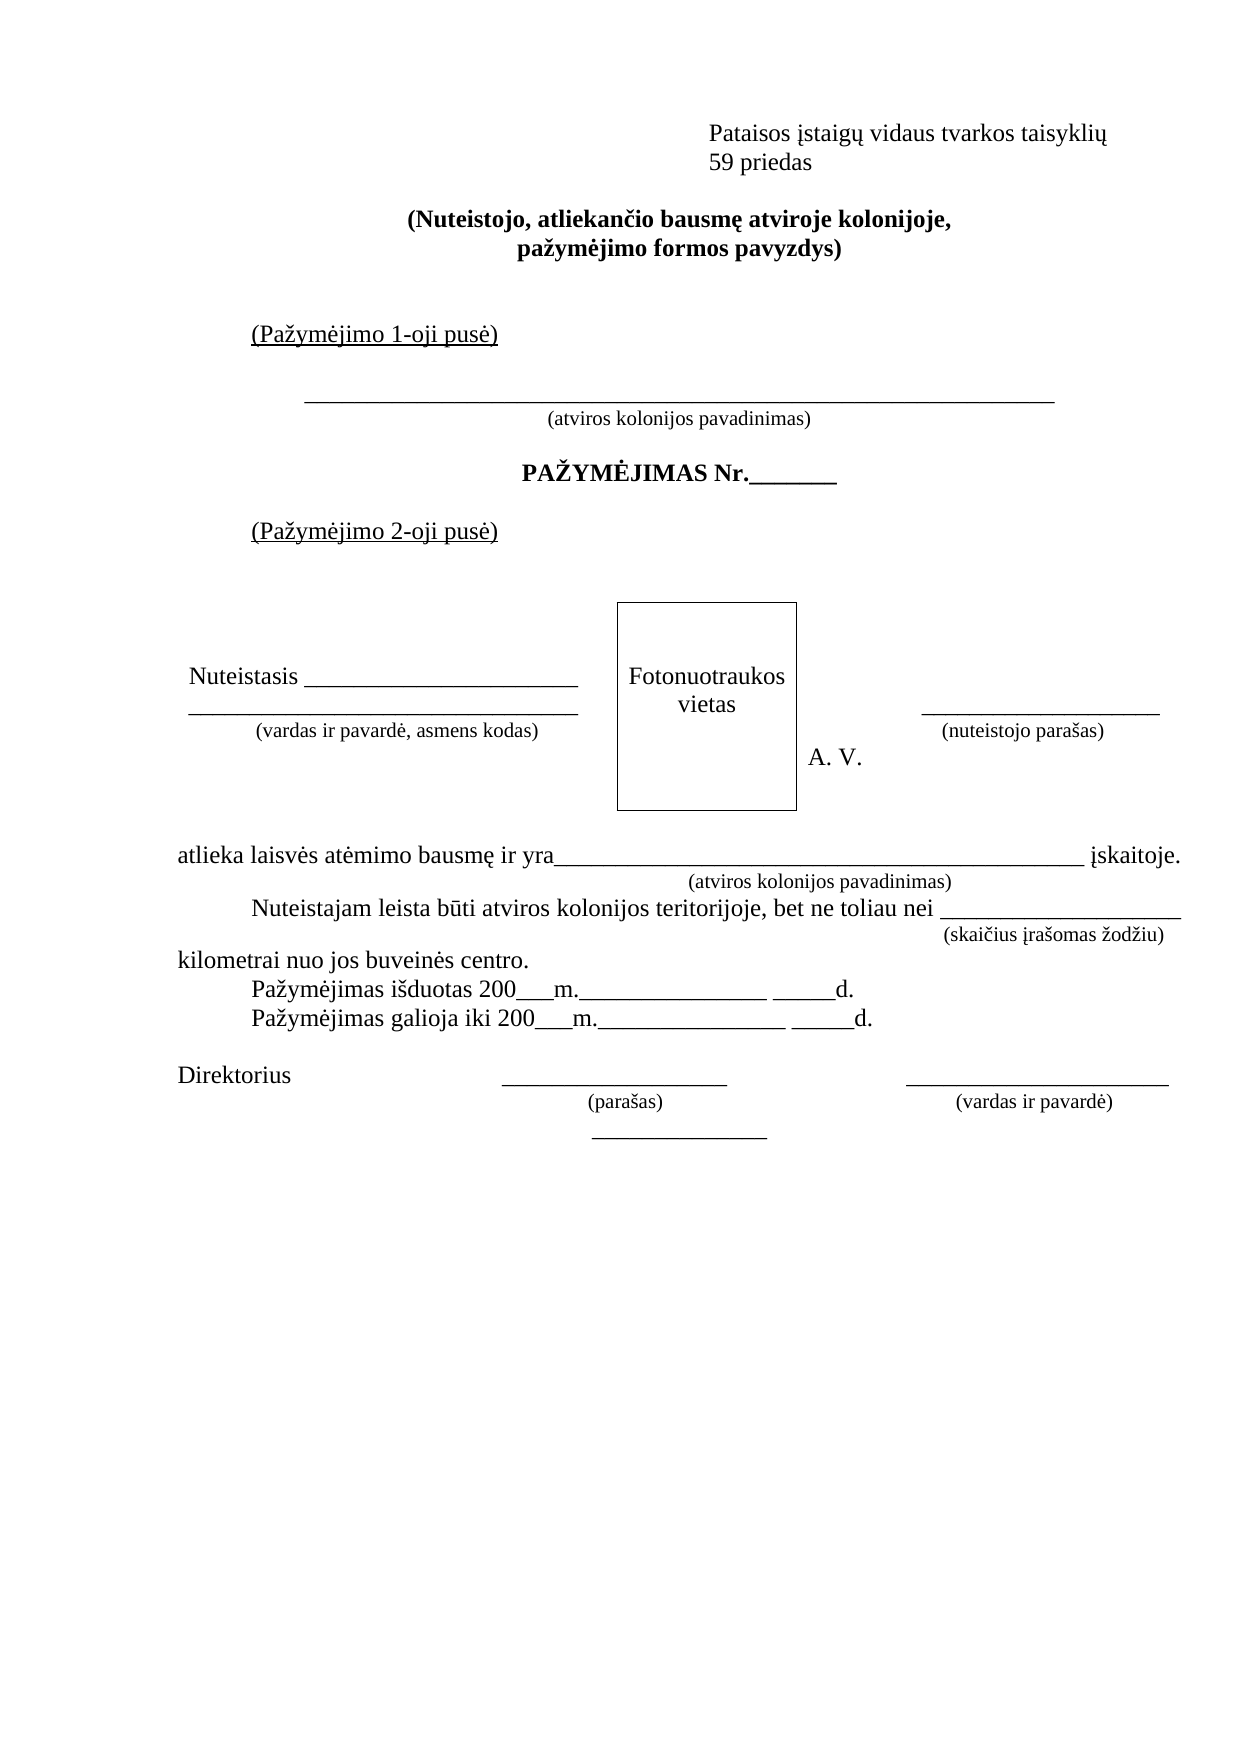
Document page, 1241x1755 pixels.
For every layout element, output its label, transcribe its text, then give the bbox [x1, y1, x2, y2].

table_header (nuteistojo parašas) A. V. [797, 602, 1171, 810]
text (skaičius įrašomas žodžiu) [177, 922, 1181, 946]
text ____________________________________________________________ [177, 377, 1181, 406]
text pažymėjimo formos pavyzdys) [177, 233, 1181, 262]
text Direktorius __________________ _____________________ [177, 1061, 1181, 1089]
text Pataisos įstaigų vidaus tvarkos taisyklių [709, 118, 1181, 147]
text atlieka laisvės atėmimo bausmę ir yra įskaitoje. [177, 840, 1181, 869]
table_header Fotonuotraukos vietas [618, 603, 796, 810]
text Pažymėjimas galioja iki 200___m._______________ _____d. [177, 1003, 1181, 1032]
text PAŽYMĖJIMAS Nr._______ [177, 458, 1181, 487]
text (Pažymėjimo 2-oji pusė) [177, 516, 1181, 545]
text kilometrai nuo jos buveinės centro. [177, 946, 1181, 974]
text (parašas) (vardas ir pavardė) [177, 1089, 1181, 1113]
text (atviros kolonijos pavadinimas) [177, 406, 1181, 430]
text (Pažymėjimo 1-oji pusė) [177, 319, 1181, 348]
text 59 priedas [177, 147, 1181, 176]
table_header Nuteistasis (vardas ir pavardė, asmens kodas) [177, 602, 617, 810]
text ______________ [177, 1113, 1181, 1142]
text Pažymėjimas išduotas 200___m._______________ _____d. [177, 974, 1181, 1003]
text (atviros kolonijos pavadinimas) [177, 869, 1181, 893]
text Nuteistajam leista būti atviros kolonijos teritorijoje, bet ne toliau nei [177, 893, 1181, 922]
text (Nuteistojo, atliekančio bausmę atviroje kolonijoje, [177, 204, 1181, 233]
